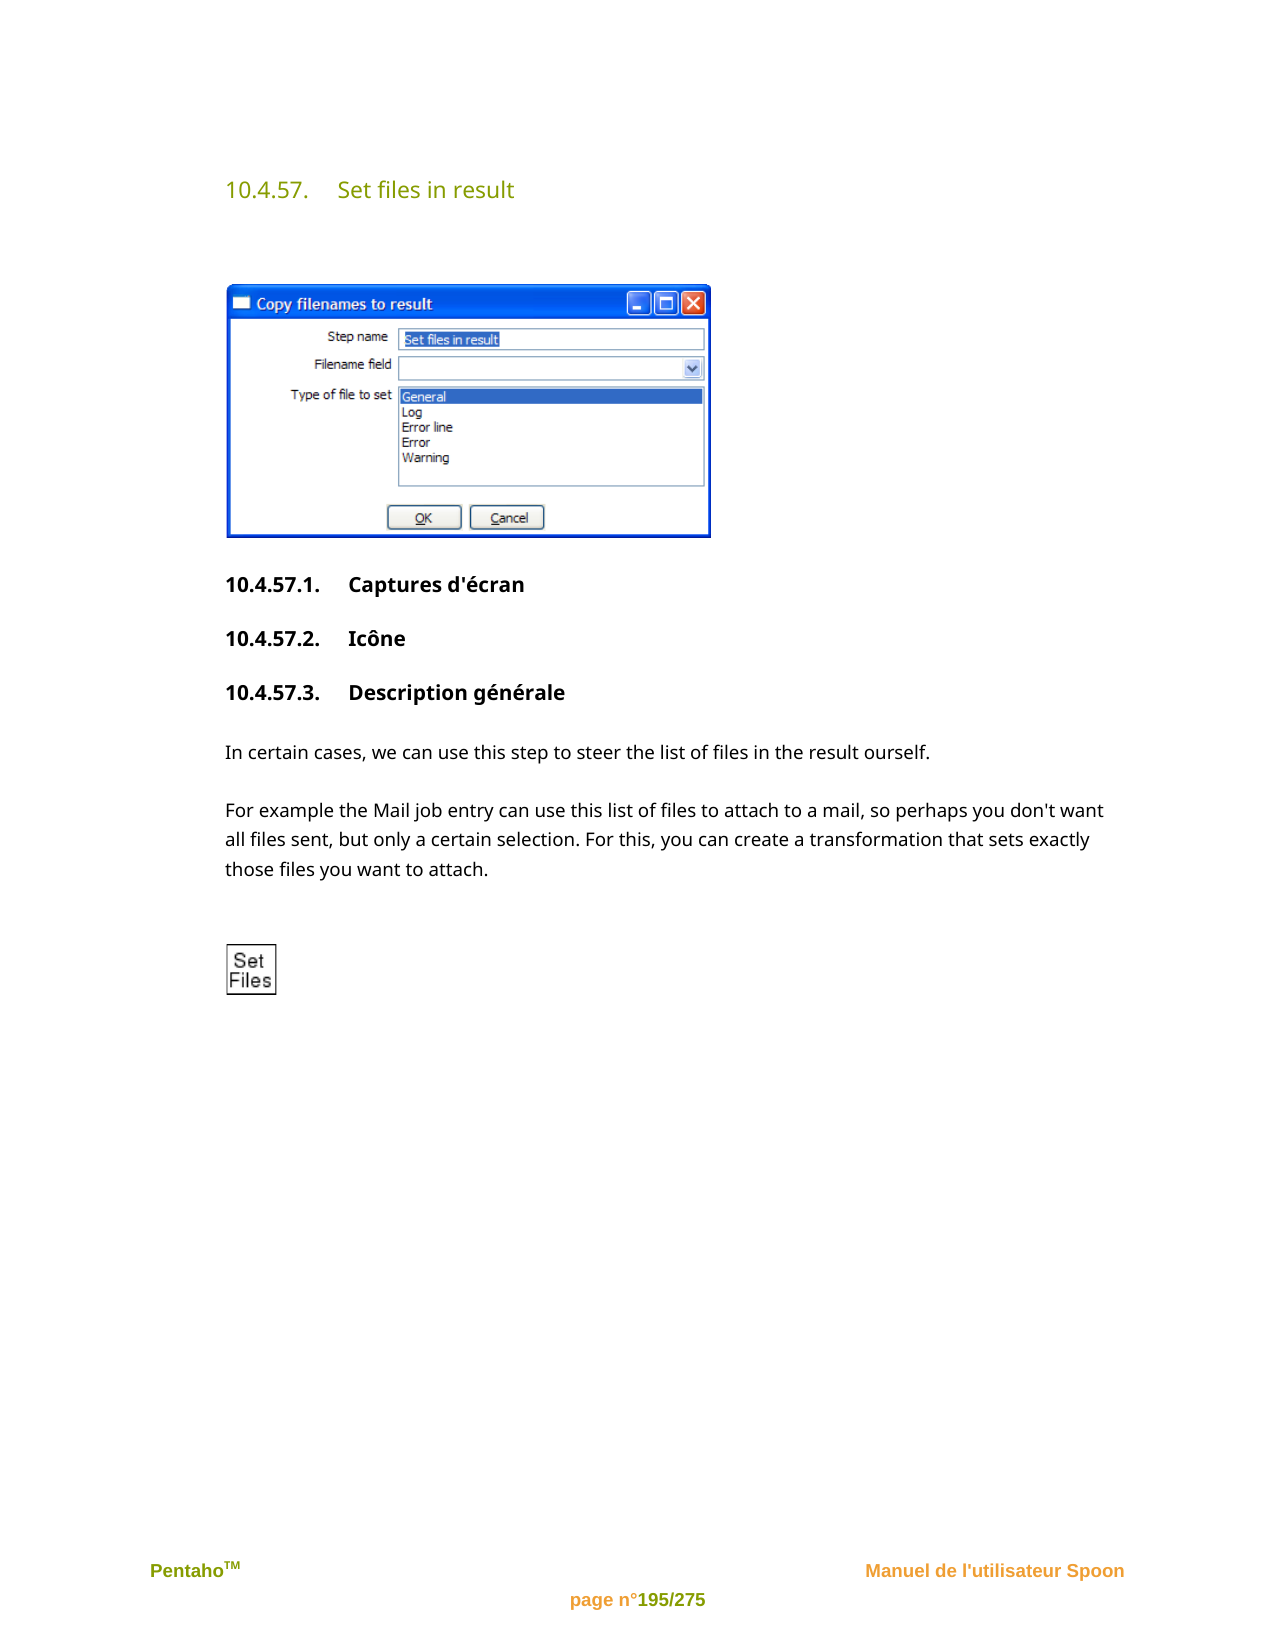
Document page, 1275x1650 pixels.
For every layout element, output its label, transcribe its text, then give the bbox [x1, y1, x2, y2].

subtitle Set files in result [225, 175, 1125, 204]
subtitle Captures d'écran [225, 229, 1125, 598]
subtitle Description générale [225, 677, 1125, 706]
text In certain cases, we can use this step to steer the list of files in the result ourself. [225, 736, 1125, 765]
text For example the Mail job entry can use this list of files to attach to a mail, so perhaps you don't want all files sent, but only a certain selection. For this, you can create a transformation that sets exactly those files you want to attach. [225, 794, 1125, 882]
subtitle Icône [225, 623, 1125, 652]
picture [226, 944, 277, 995]
